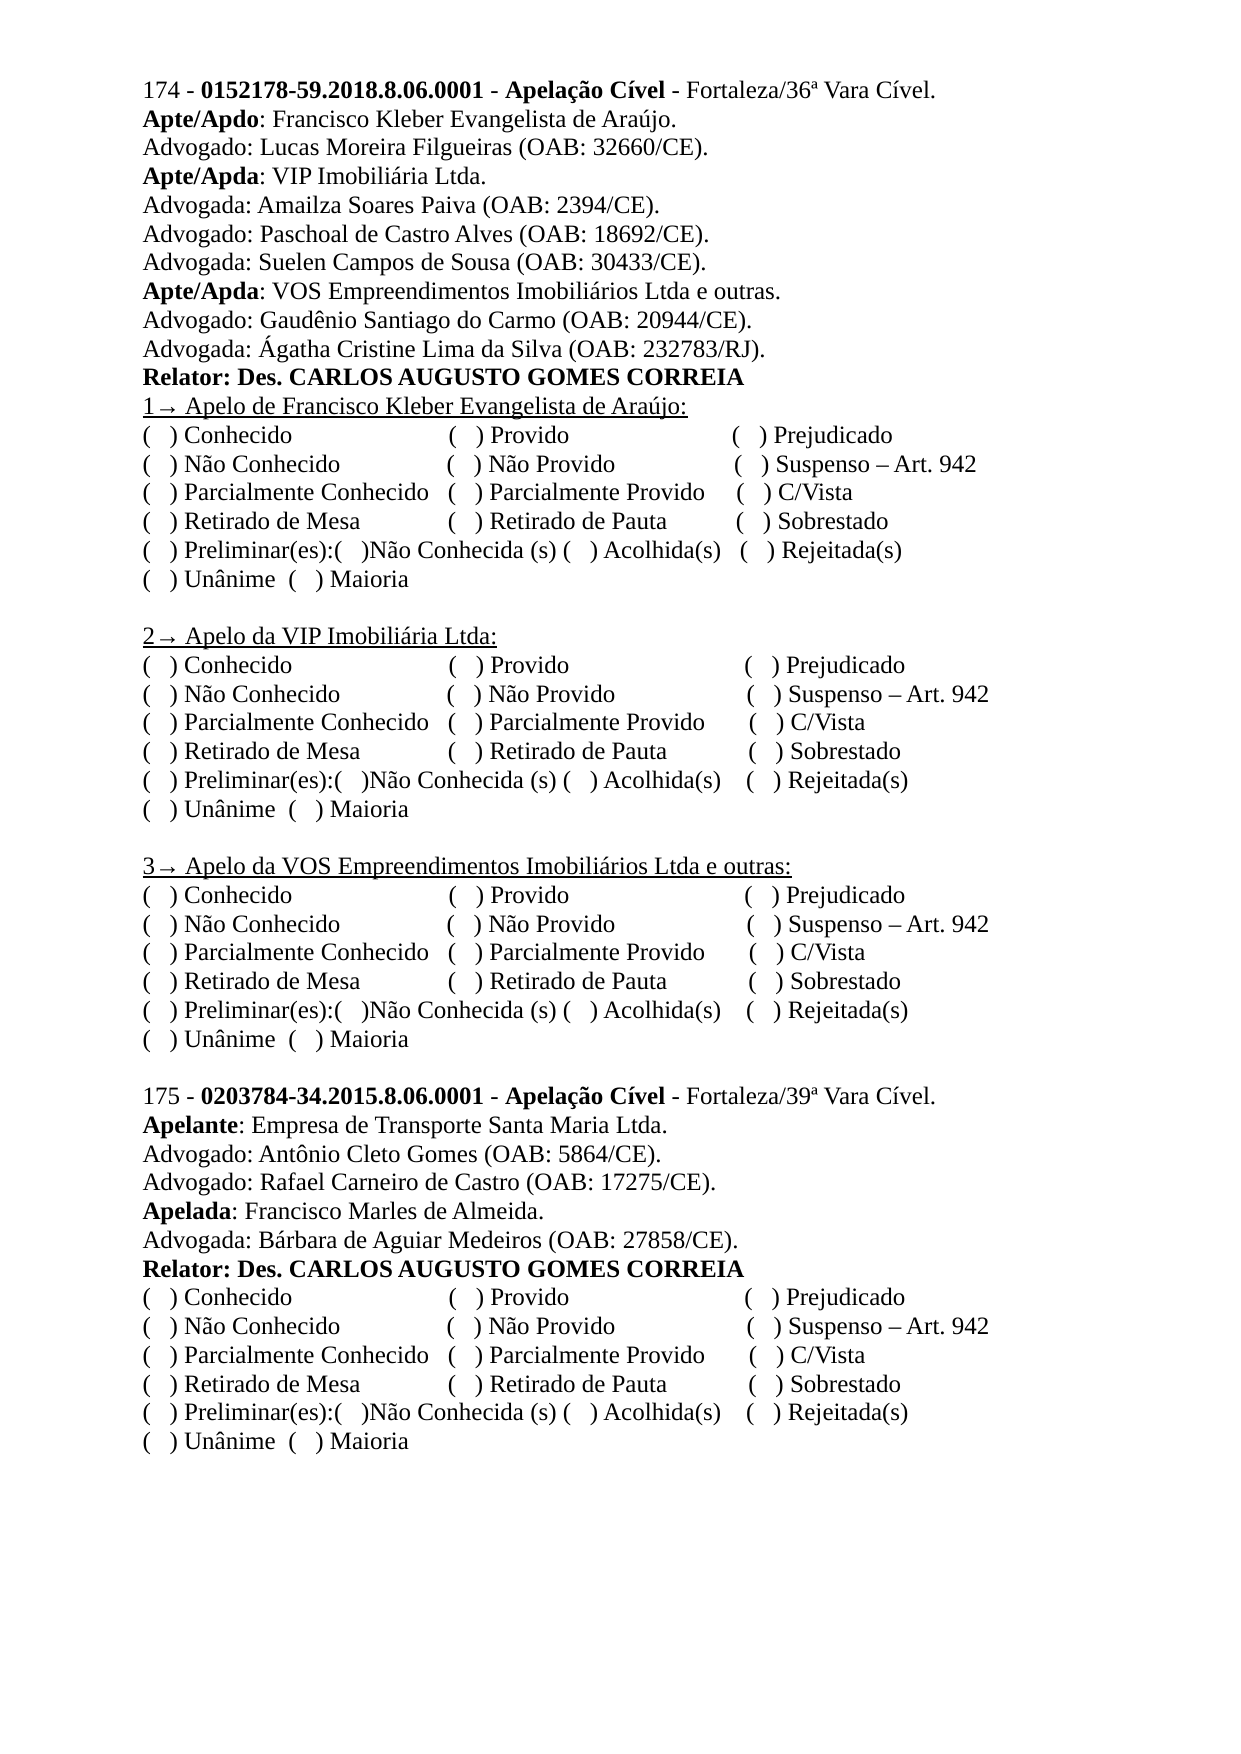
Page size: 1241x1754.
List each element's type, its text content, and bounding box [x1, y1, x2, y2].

text 1→ Apelo de Francisco Kleber Evangelista de Araújo: [142, 391, 1141, 420]
text ( ) Retirado de Mesa ( ) Retirado de Pauta ( ) Sobrestado [142, 1369, 1158, 1397]
text ( ) Retirado de Mesa ( ) Retirado de Pauta ( ) Sobrestado [142, 736, 1158, 765]
text ( ) Conhecido ( ) Provido ( ) Prejudicado [142, 1282, 1141, 1311]
text Advogada: Suelen Campos de Sousa (OAB: 30433/CE). [142, 247, 1141, 276]
text ( ) Parcialmente Conhecido ( ) Parcialmente Provido ( ) C/Vista [142, 1340, 1158, 1369]
text Advogado: Antônio Cleto Gomes (OAB: 5864/CE). [142, 1139, 1141, 1167]
text ( ) Não Conhecido ( ) Não Provido ( ) Suspenso – Art. 942 [142, 679, 1158, 707]
text Apte/Apdo: Francisco Kleber Evangelista de Araújo. [142, 104, 1141, 132]
text Advogada: Bárbara de Aguiar Medeiros (OAB: 27858/CE). [142, 1225, 1141, 1254]
text Apelante: Empresa de Transporte Santa Maria Ltda. [142, 1110, 1141, 1139]
text Advogado: Paschoal de Castro Alves (OAB: 18692/CE). [142, 219, 1141, 247]
text ( ) Retirado de Mesa ( ) Retirado de Pauta ( ) Sobrestado [142, 506, 1158, 535]
text ( ) Conhecido ( ) Provido ( ) Prejudicado [142, 880, 1141, 909]
text 3→ Apelo da VOS Empreendimentos Imobiliários Ltda e outras: [142, 851, 1141, 880]
text Apte/Apda: VIP Imobiliária Ltda. [142, 161, 1141, 190]
text Advogada: Ágatha Cristine Lima da Silva (OAB: 232783/RJ). [142, 334, 1141, 362]
text 174 - 0152178-59.2018.8.06.0001 - Apelação Cível - Fortaleza/36ª Vara Cível. [142, 75, 1141, 104]
text ( ) Não Conhecido ( ) Não Provido ( ) Suspenso – Art. 942 [142, 909, 1158, 937]
text Advogada: Amailza Soares Paiva (OAB: 2394/CE). [142, 190, 1141, 219]
text ( ) Parcialmente Conhecido ( ) Parcialmente Provido ( ) C/Vista [142, 937, 1158, 966]
text Relator: Des. CARLOS AUGUSTO GOMES CORREIA [142, 1254, 1141, 1282]
text ( ) Unânime ( ) Maioria [142, 1024, 1158, 1052]
text ( ) Preliminar(es):( )Não Conhecida (s) ( ) Acolhida(s) ( ) Rejeitada(s) [142, 535, 1158, 564]
text ( ) Conhecido ( ) Provido ( ) Prejudicado [142, 650, 1141, 679]
text ( ) Unânime ( ) Maioria [142, 1426, 1158, 1455]
text ( ) Unânime ( ) Maioria [142, 794, 1158, 822]
text Advogado: Rafael Carneiro de Castro (OAB: 17275/CE). [142, 1167, 1141, 1196]
text Relator: Des. CARLOS AUGUSTO GOMES CORREIA [142, 362, 1141, 391]
text ( ) Conhecido ( ) Provido ( ) Prejudicado [142, 420, 1141, 449]
text ( ) Unânime ( ) Maioria [142, 564, 1158, 592]
text ( ) Preliminar(es):( )Não Conhecida (s) ( ) Acolhida(s) ( ) Rejeitada(s) [142, 1397, 1158, 1426]
text ( ) Preliminar(es):( )Não Conhecida (s) ( ) Acolhida(s) ( ) Rejeitada(s) [142, 765, 1158, 794]
text 2→ Apelo da VIP Imobiliária Ltda: [142, 621, 1141, 650]
text ( ) Parcialmente Conhecido ( ) Parcialmente Provido ( ) C/Vista [142, 477, 1158, 506]
text 175 - 0203784-34.2015.8.06.0001 - Apelação Cível - Fortaleza/39ª Vara Cível. [142, 1081, 1141, 1110]
text Apelada: Francisco Marles de Almeida. [142, 1196, 1141, 1225]
text ( ) Não Conhecido ( ) Não Provido ( ) Suspenso – Art. 942 [142, 1311, 1158, 1340]
text Apte/Apda: VOS Empreendimentos Imobiliários Ltda e outras. [142, 276, 1141, 305]
text Advogado: Lucas Moreira Filgueiras (OAB: 32660/CE). [142, 132, 1141, 161]
text ( ) Retirado de Mesa ( ) Retirado de Pauta ( ) Sobrestado [142, 966, 1158, 995]
text ( ) Parcialmente Conhecido ( ) Parcialmente Provido ( ) C/Vista [142, 707, 1158, 736]
text ( ) Preliminar(es):( )Não Conhecida (s) ( ) Acolhida(s) ( ) Rejeitada(s) [142, 995, 1158, 1024]
text Advogado: Gaudênio Santiago do Carmo (OAB: 20944/CE). [142, 305, 1141, 334]
text ( ) Não Conhecido ( ) Não Provido ( ) Suspenso – Art. 942 [142, 449, 1158, 477]
